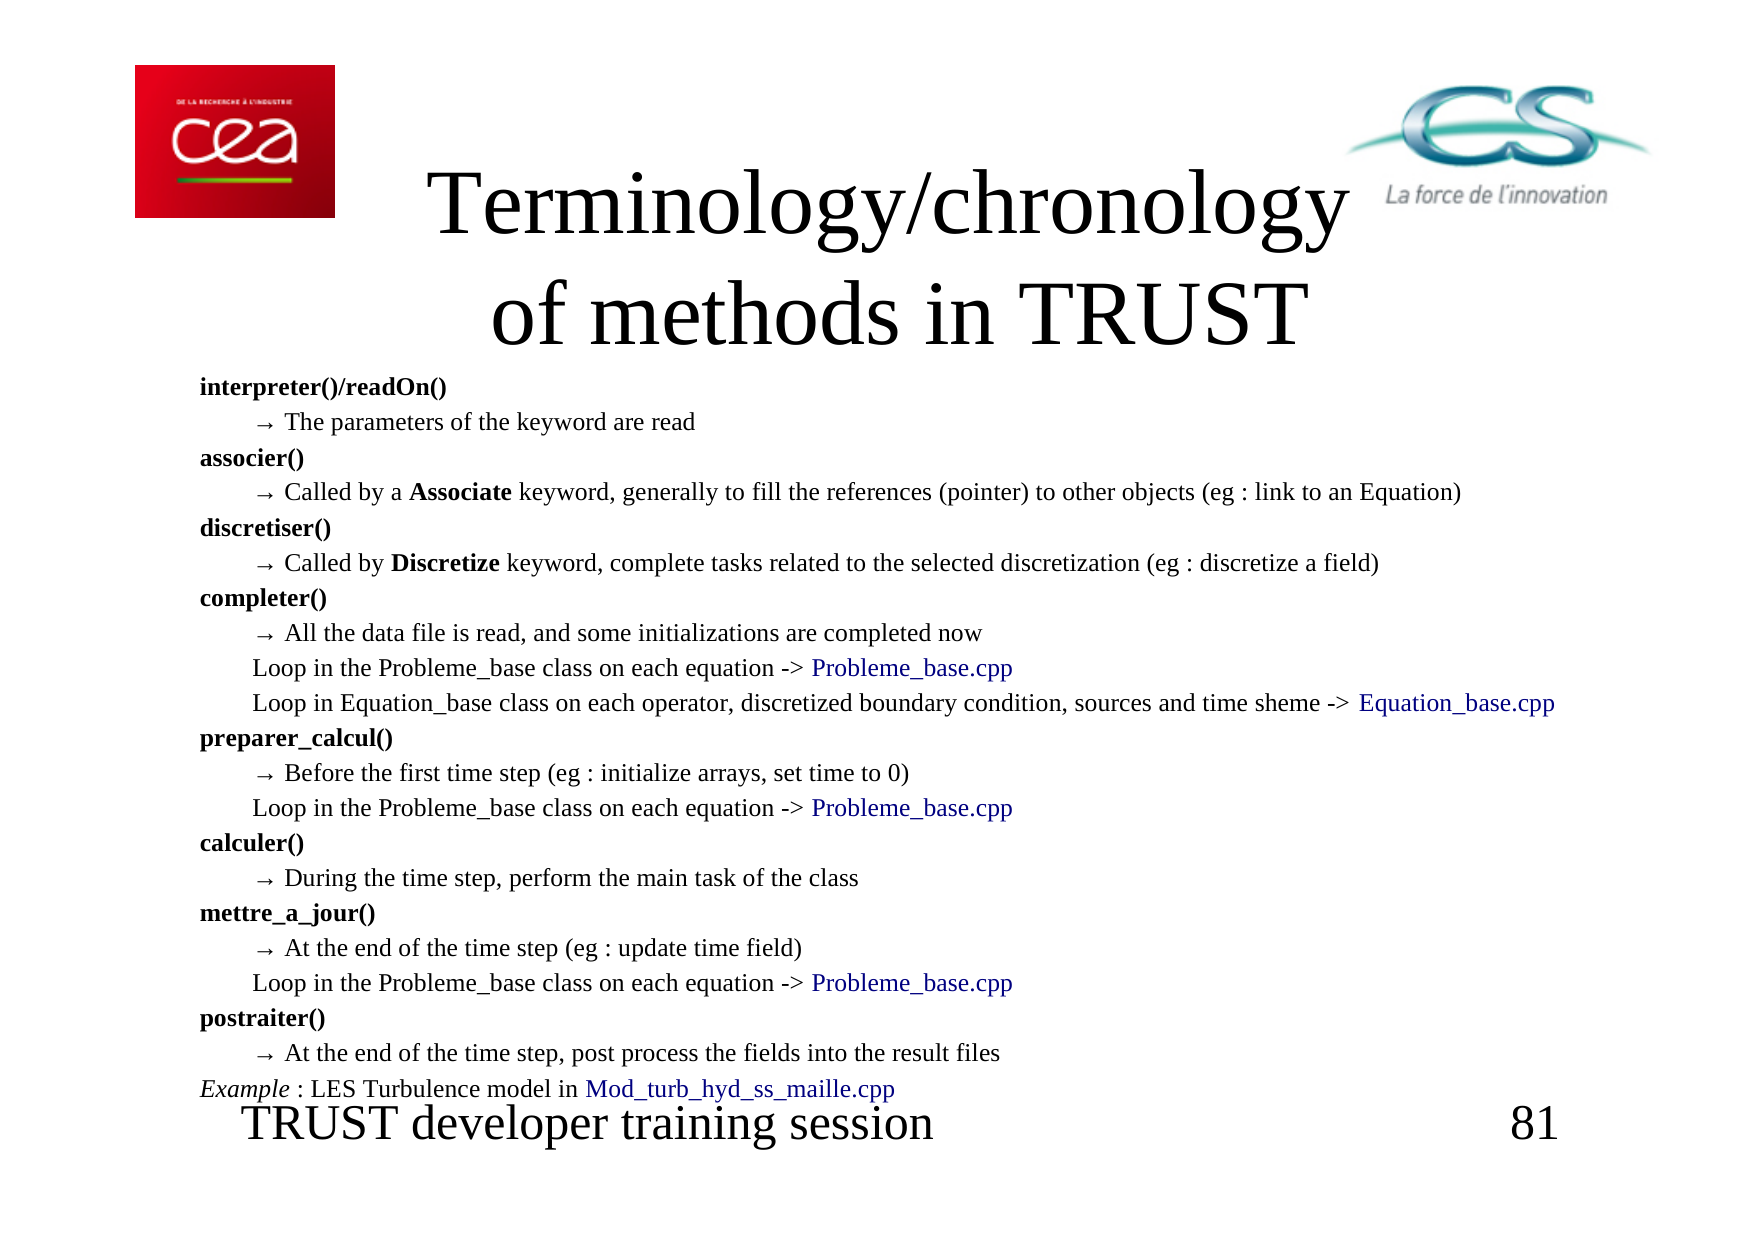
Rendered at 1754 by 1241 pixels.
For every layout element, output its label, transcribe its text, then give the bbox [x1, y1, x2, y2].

title Terminology/chronology of methods in TRUST [225, 127, 1576, 362]
list interpreter()/readOn() → The parameters of the keyword are read associer() → Called by a Associate keyword, generally to fill the references (pointer) to other objects (eg : link to an Equation) discretiser() → Called by Discretize keyword, complete tasks related to the selected discretization (eg : discretize a field) completer() → All the data file is read, and some initializations are completed now Loop in the Probleme_base class on each equation -> Probleme_base.cpp Loop in Equation_base class on each operator, discretized boundary condition, sources and time sheme -> Equation_base.cpp preparer_calcul() → Before the first time step (eg : initialize arrays, set time to 0) Loop in the Probleme_base class on each equation -> Probleme_base.cpp calculer() → During the time step, perform the main task of the class mettre_a_jour() → At the end of the time step (eg : update time field) Loop in the Probleme_base class on each equation -> Probleme_base.cpp postraiter() → At the end of the time step, post process the fields into the result files Example : LES Turbulence model in Mod_turb_hyd_ss_maille.cpp [169, 362, 1646, 1124]
picture [135, 65, 335, 218]
picture [1340, 73, 1662, 218]
